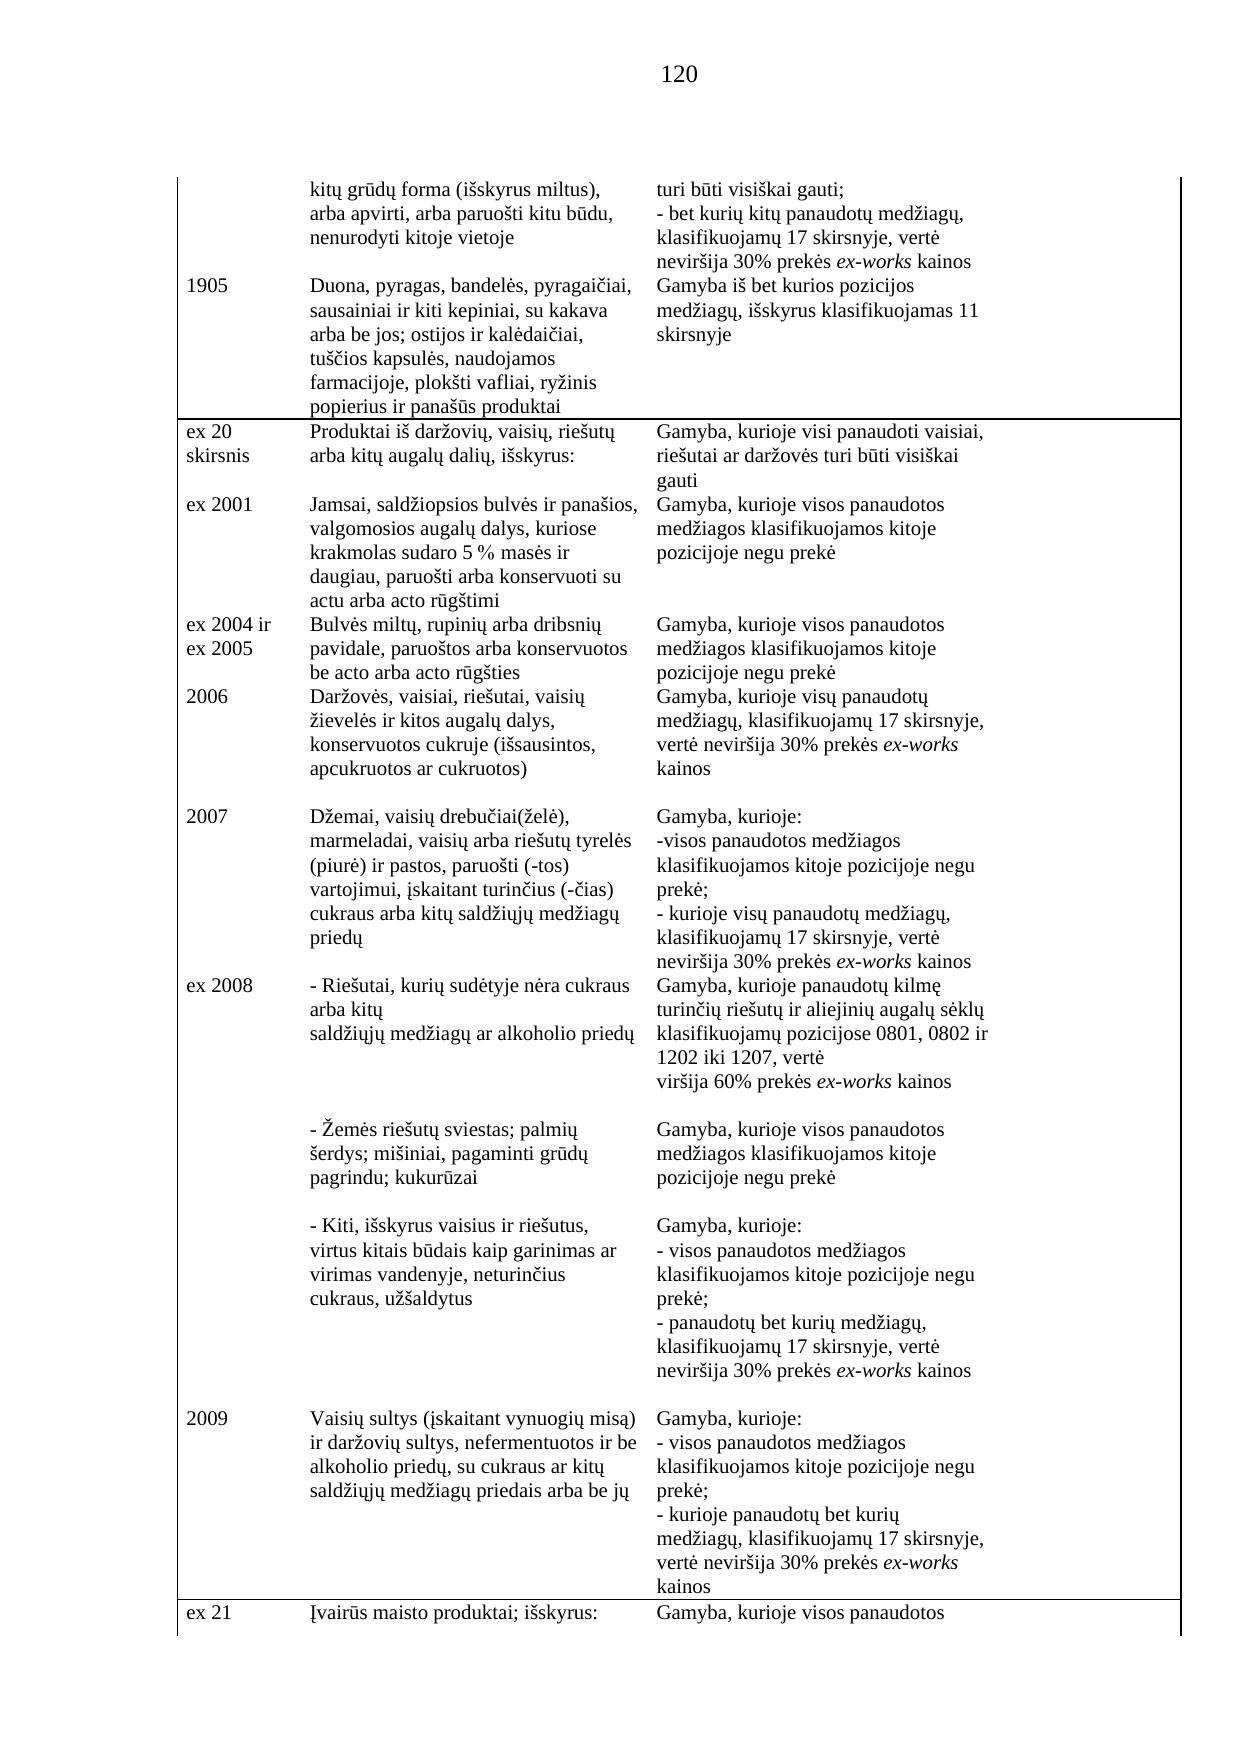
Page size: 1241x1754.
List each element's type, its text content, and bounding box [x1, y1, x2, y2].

table_cell Bulvės miltų, rupinių arba dribsnių pavidale, paruoštos arba konservuotos be acto arba acto rūgšties [301, 612, 647, 684]
table_cell [1000, 612, 1180, 684]
table_cell Produktai iš daržovių, vaisių, riešutų arba kitų augalų dalių, išskyrus: [301, 420, 647, 492]
table_cell Jamsai, saldžiopsios bulvės ir panašios, valgomosios augalų dalys, kuriose krakmolas sudaro 5  masės ir daugiau, paruošti arba konservuoti su actu arba acto rūgštimi [301, 492, 647, 612]
table_cell Gamyba, kurioje: -visos panaudotos medžiagos klasifikuojamos kitoje pozicijoje negu prekė; - kurioje visų panaudotų medžiagų, klasifikuojamų 17 skirsnyje, vertė neviršija 30% prekės ex-works kainos [648, 804, 999, 973]
table_cell Daržovės, vaisiai, riešutai, vaisių žievelės ir kitos augalų dalys, konservuotos cukruje (išsausintos, apcukruotos ar cukruotos) [301, 684, 647, 804]
table_cell 2007 [178, 804, 301, 973]
table_cell - Kiti, išskyrus vaisius ir riešutus, virtus kitais būdais kaip garinimas ar virimas vandenyje, neturinčius cukraus, užšaldytus [301, 1214, 647, 1406]
table_cell [1000, 177, 1180, 273]
table_cell [1000, 1406, 1180, 1598]
table_cell Gamyba, kurioje visi panaudoti vaisiai, riešutai ar daržovės turi būti visiškai gauti [648, 420, 999, 492]
table_cell [1000, 684, 1180, 804]
table_cell Gamyba, kurioje: - visos panaudotos medžiagos klasifikuojamos kitoje pozicijoje negu prekė; - panaudotų bet kurių medžiagų, klasifikuojamų 17 skirsnyje, vertė neviršija 30% prekės ex-works kainos [648, 1214, 999, 1406]
table_cell [1000, 420, 1180, 492]
table_cell [1000, 804, 1180, 973]
table_cell [1000, 1600, 1180, 1636]
table_cell Gamyba, kurioje visų panaudotų medžiagų, klasifikuojamų 17 skirsnyje, vertė neviršija 30% prekės ex-works kainos [648, 684, 999, 804]
table_cell Gamyba iš bet kurios pozicijos medžiagų, išskyrus klasifikuojamas 11 skirsnyje [648, 274, 999, 418]
table_cell ex 20 skirsnis [178, 420, 301, 492]
table_cell [1000, 492, 1180, 612]
table_cell turi būti visiškai gauti; - bet kurių kitų panaudotų medžiagų, klasifikuojamų 17 skirsnyje, vertė neviršija 30% prekės ex-works kainos [648, 177, 999, 273]
table_cell 2009 [178, 1406, 301, 1598]
table_cell Vaisių sultys (įskaitant vynuogių misą) ir daržovių sultys, nefermentuotos ir be alkoholio priedų, su cukraus ar kitų saldžiųjų medžiagų priedais arba be jų [301, 1406, 647, 1598]
table_cell - Riešutai, kurių sudėtyje nėra cukraus arba kitų saldžiųjų medžiagų ar alkoholio priedų - Žemės riešutų sviestas; palmių šerdys; mišiniai, pagaminti grūdų pagrindu; kukurūzai [301, 973, 647, 1213]
table_cell Džemai, vaisių drebučiai(želė), marmeladai, vaisių arba riešutų tyrelės (piurė) ir pastos, paruošti (-tos) vartojimui, įskaitant turinčius (-čias) cukraus arba kitų saldžiųjų medžiagų priedų [301, 804, 647, 973]
table_cell Gamyba, kurioje: - visos panaudotos medžiagos klasifikuojamos kitoje pozicijoje negu prekė; - kurioje panaudotų bet kurių medžiagų, klasifikuojamų 17 skirsnyje, vertė neviršija 30% prekės ex-works kainos [648, 1406, 999, 1598]
table_cell 1905 [178, 274, 301, 418]
table_cell Įvairūs maisto produktai; išskyrus: [301, 1600, 647, 1636]
table_cell Gamyba, kurioje visos panaudotos [648, 1600, 999, 1636]
table_cell [1000, 973, 1180, 1213]
table_cell [178, 177, 301, 273]
table_cell Gamyba, kurioje panaudotų kilmę turinčių riešutų ir aliejinių augalų sėklų klasifikuojamų pozicijose 0801, 0802 ir 1202 iki 1207, vertė viršija 60% prekės ex-works kainos Gamyba, kurioje visos panaudotos medžiagos klasifikuojamos kitoje pozicijoje negu prekė [648, 973, 999, 1213]
table_cell ex 2008 [178, 973, 301, 1213]
table_cell 2006 [178, 684, 301, 804]
table_cell Gamyba, kurioje visos panaudotos medžiagos klasifikuojamos kitoje pozicijoje negu prekė [648, 612, 999, 684]
table_cell Duona, pyragas, bandelės, pyragaičiai, sausainiai ir kiti kepiniai, su kakava arba be jos; ostijos ir kalėdaičiai, tuščios kapsulės, naudojamos farmacijoje, plokšti vafliai, ryžinis popierius ir panašūs produktai [301, 274, 647, 418]
table_cell kitų grūdų forma (išskyrus miltus), arba apvirti, arba paruošti kitu būdu, nenurodyti kitoje vietoje [301, 177, 647, 273]
table_cell Gamyba, kurioje visos panaudotos medžiagos klasifikuojamos kitoje pozicijoje negu prekė [648, 492, 999, 612]
table_cell ex 21 [178, 1600, 301, 1636]
table_cell [1000, 274, 1180, 418]
table_cell ex 2001 [178, 492, 301, 612]
table_cell ex 2004 ir ex 2005 [178, 612, 301, 684]
table_cell [1000, 1214, 1180, 1406]
table_cell [178, 1214, 301, 1406]
